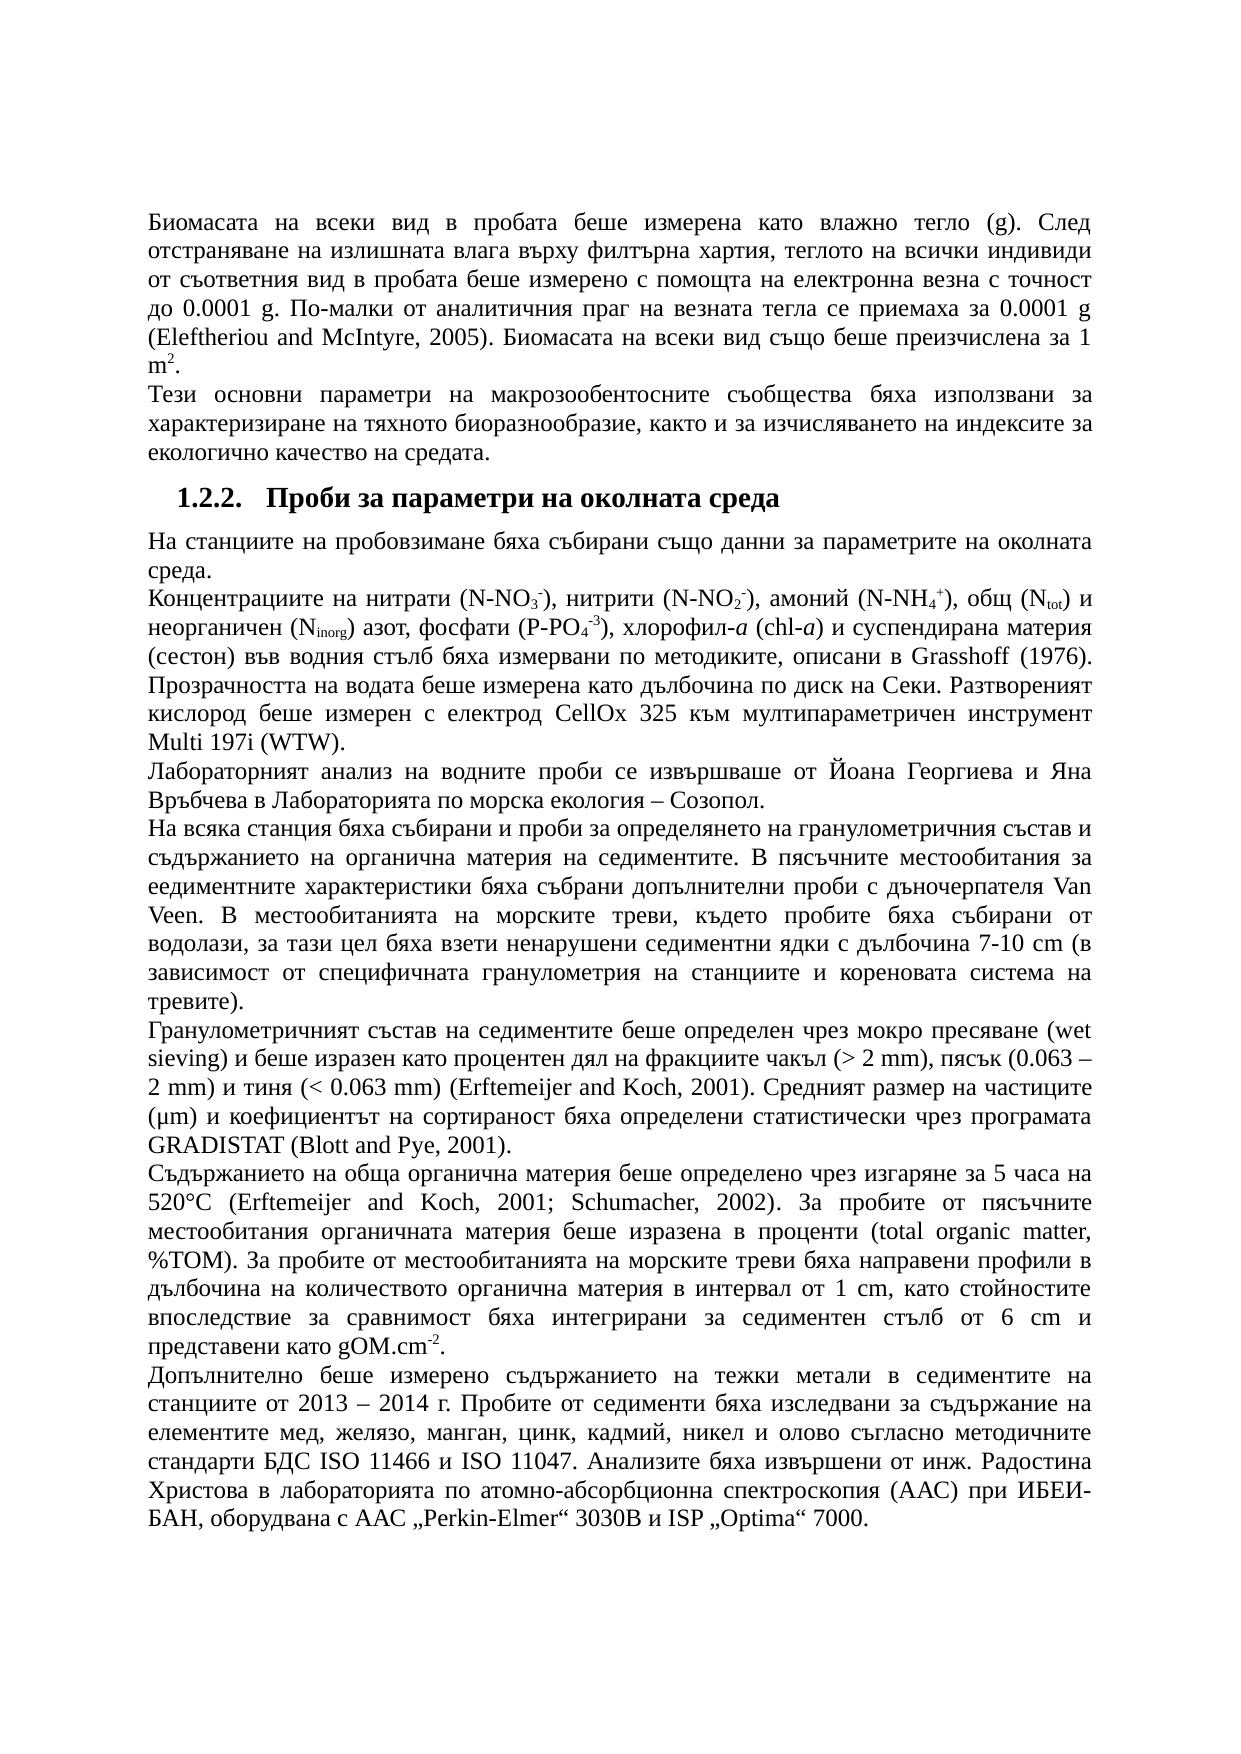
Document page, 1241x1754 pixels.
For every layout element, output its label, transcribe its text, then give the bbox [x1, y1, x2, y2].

text Концентрациите на нитрати (N-NO3-), нитрити (N-NO2-), амоний (N-NH4+), общ (Ntot) и неорганичен (Ninorg) азот, фосфати (P-PO4-3), хлорофил-а (chl-a) и суспендирана материя (сестон) във водния стълб бяха измервани по методиките, описани в Grasshoff (1976). Прозрачността на водата беше измерена като дълбочина по диск на Секи. Разтвореният кислород беше измерен с електрод CellOx 325 към мултипараметричен инструмент Multi 197i (WTW). [148, 583, 1093, 756]
text Лабораторният анализ на водните проби се извършваше от Йоана Георгиева и Яна Връбчева в Лабораторията по морска екология – Созопол. [148, 756, 1093, 813]
text Тези основни параметри на макрозообентосните съобщества бяха използвани за характеризиране на тяхното биоразнообразие, както и за изчисляването на индексите за екологично качество на средата. [148, 379, 1093, 465]
text На станциите на пробовзимане бяха събирани също данни за параметрите на околната среда. [148, 526, 1093, 583]
text Допълнително беше измерено съдържанието на тежки метали в седиментите на станциите от 2013 – 2014 г. Пробите от седименти бяха изследвани за съдържание на елементите мед, желязо, манган, цинк, кадмий, никел и олово съгласно методичните стандарти БДС ISO 11466 и ISO 11047. Анализите бяха извършени от инж. Радостина Христова в лабораторията по атомно-абсорбционна спектроскопия (ААС) при ИБЕИ-БАН, оборудвана с ААС „Perkin-Elmer“ 3030B и ISP „Optima“ 7000. [148, 1360, 1093, 1532]
subtitle Проби за параметри на околната среда [242, 480, 1093, 513]
text Съдържанието на обща органична материя беше определено чрез изгаряне за 5 часа на 520°С (Erftemeijer and Koch, 2001; Schumacher, 2002). За пробите от пясъчните местообитания органичната материя беше изразена в проценти (total organic matter,%TOM). За пробите от местообитанията на морските треви бяха направени профили в дълбочина на количеството органична материя в интервал от 1 cm, като стойностите впоследствие за сравнимост бяха интегрирани за седиментен стълб от 6 cm и представени като gOM.cm-2. [148, 1158, 1093, 1360]
text На всяка станция бяха събирани и проби за определянето на гранулометричния състав и съдържанието на органична материя на седиментите. В пясъчните местообитания за еедиментните характеристики бяха събрани допълнителни проби с дъночерпателя Van Veen. В местообитанията на морските треви, където пробите бяха събирани от водолази, за тази цел бяха взети ненарушени седиментни ядки с дълбочина 7-10 cm (в зависимост от специфичната гранулометрия на станциите и кореновата система на тревите). [148, 813, 1093, 1015]
text Биомасата на всеки вид в пробата беше измерена като влажно тегло (g). След отстраняване на излишната влага върху филтърна хартия, теглото на всички индивиди от съответния вид в пробата беше измерено с помощта на електронна везна с точност до 0.0001 g. По-малки от аналитичния праг на везната тегла се приемаха за 0.0001 g (Eleftheriou and McIntyre, 2005). Биомасата на всеки вид също беше преизчислена за 1 m2. [148, 207, 1093, 379]
text Гранулометричният състав на седиментите беше определен чрез мокро пресяване (wet sieving) и беше изразен като процентен дял на фракциите чакъл (> 2 mm), пясък (0.063 – 2 mm) и тиня (< 0.063 mm) (Erftemeijer and Koch, 2001). Средният размер на частиците (μm) и коефициентът на сортираност бяха определени статистически чрез програмата GRADISTAT (Blott and Pye, 2001). [148, 1015, 1093, 1158]
